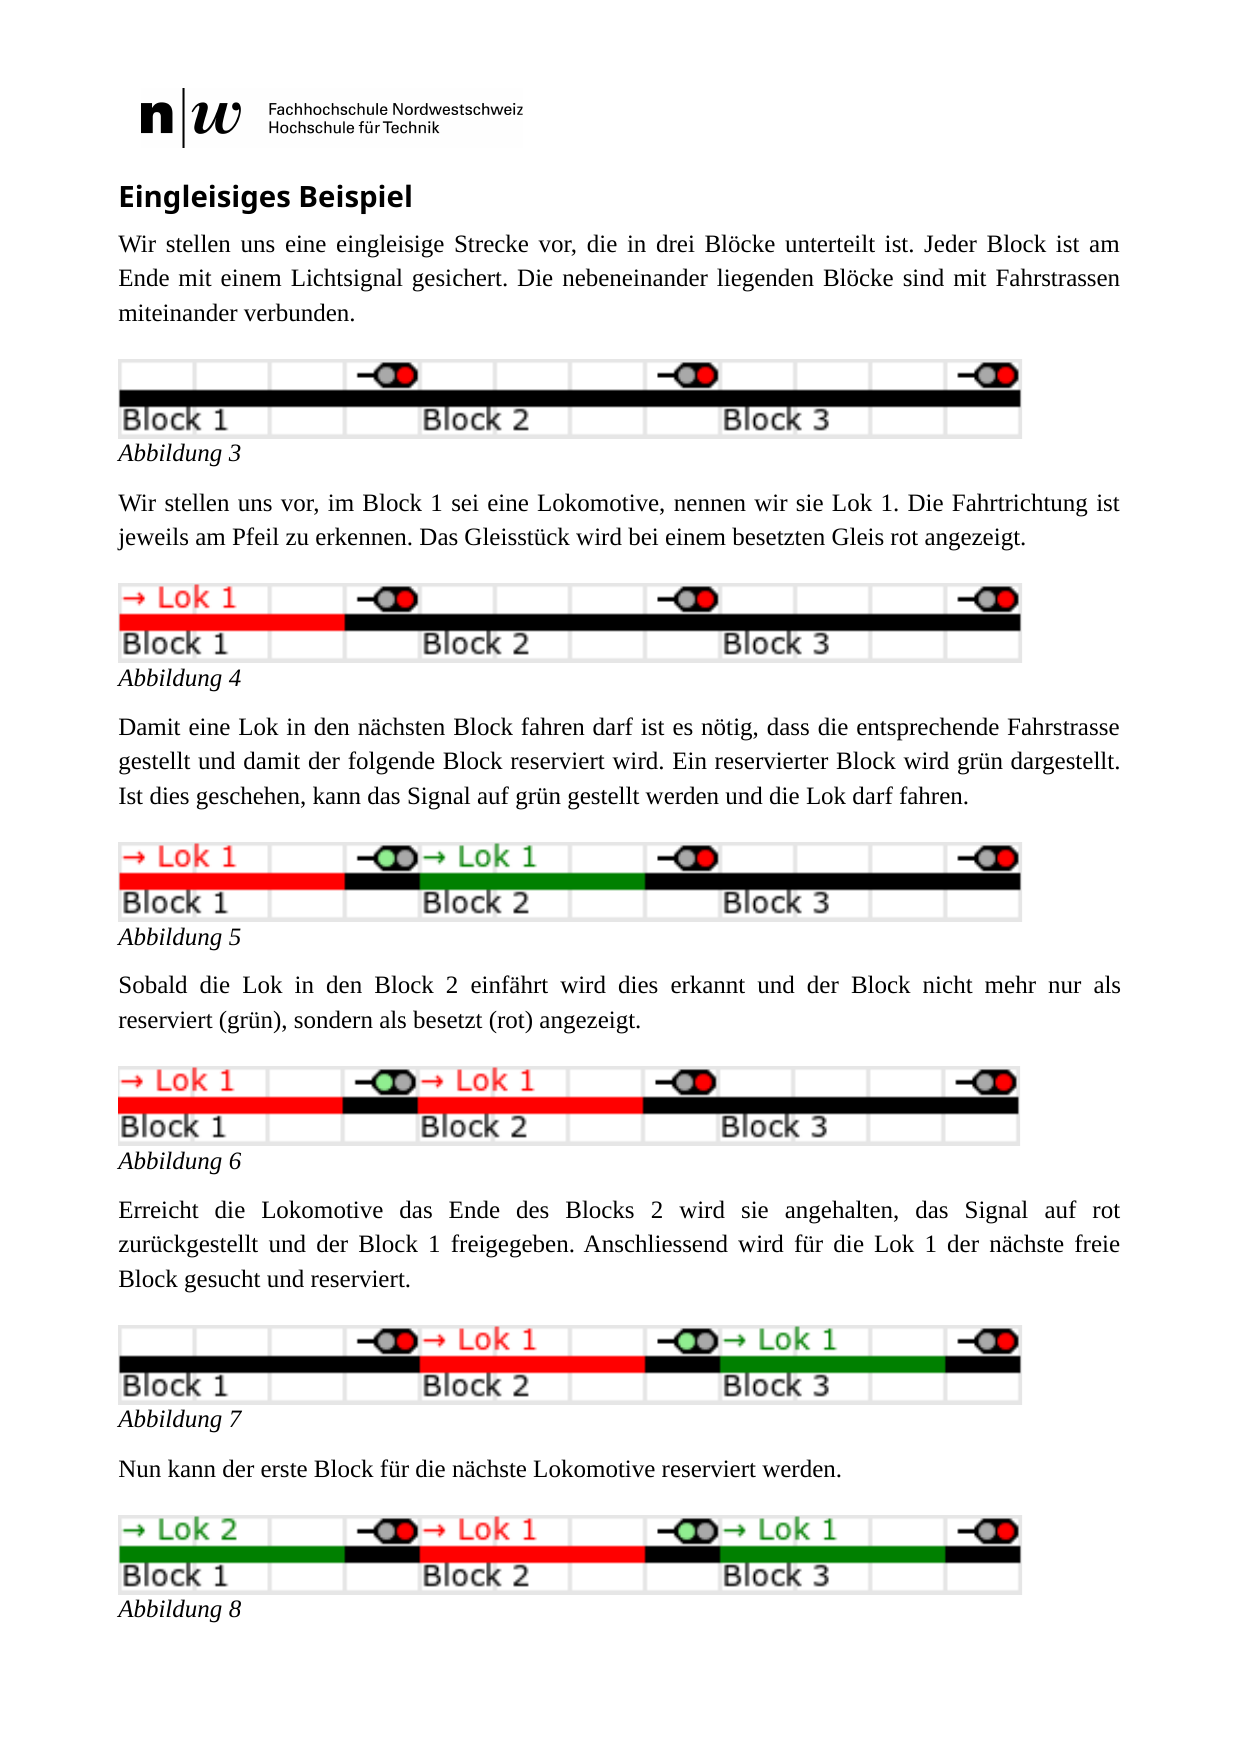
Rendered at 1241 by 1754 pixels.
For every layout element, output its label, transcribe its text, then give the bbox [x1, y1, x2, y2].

text Damit eine Lok in den nächsten Block fahren darf ist es nötig, dass die entsprechende Fahrstrasse gestellt und damit der folgende Block reserviert wird. Ein reservierter Block wird grün dargestellt. Ist dies geschehen, kann das Signal auf grün gestellt werden und die Lok darf fahren. [118, 712, 1122, 809]
picture [118, 1325, 1023, 1405]
text Abbildung 4 [118, 663, 1022, 692]
text Abbildung 8 [118, 1595, 1022, 1623]
text Wir stellen uns vor, im Block 1 sei eine Lokomotive, nennen wir sie Lok 1. Die Fahrtrichtung ist jeweils am Pfeil zu erkennen. Das Gleisstück wird bei einem besetzten Gleis rot angezeigt. [118, 488, 1122, 551]
text Wir stellen uns eine eingleisige Strecke vor, die in drei Blöcke unterteilt ist. Jeder Block ist am Ende mit einem Lichtsignal gesichert. Die nebeneinander liegenden Blöcke sind mit Fahrstrassen miteinander verbunden. [118, 229, 1122, 327]
picture [118, 1066, 1020, 1146]
picture [118, 842, 1023, 922]
text Abbildung 5 [118, 922, 1022, 950]
picture [118, 1515, 1023, 1595]
picture [118, 359, 1023, 439]
text Abbildung 7 [118, 1405, 1022, 1433]
text Abbildung 3 [118, 439, 1022, 467]
picture [118, 583, 1023, 663]
text Abbildung 6 [118, 1146, 1020, 1174]
subtitle Eingleisiges Beispiel [118, 176, 1122, 216]
text Sobald die Lok in den Block 2 einfährt wird dies erkannt und der Block nicht mehr nur als reserviert (grün), sondern als besetzt (rot) angezeigt. [118, 971, 1122, 1034]
text Erreicht die Lokomotive das Ende des Blocks 2 wird sie angehalten, das Signal auf rot zurückgestellt und der Block 1 freigegeben. Anschliessend wird für die Lok 1 der nächste freie Block gesucht und reserviert. [118, 1195, 1122, 1293]
picture [141, 88, 523, 148]
text Nun kann der erste Block für die nächste Lokomotive reserviert werden. [118, 1454, 1122, 1482]
